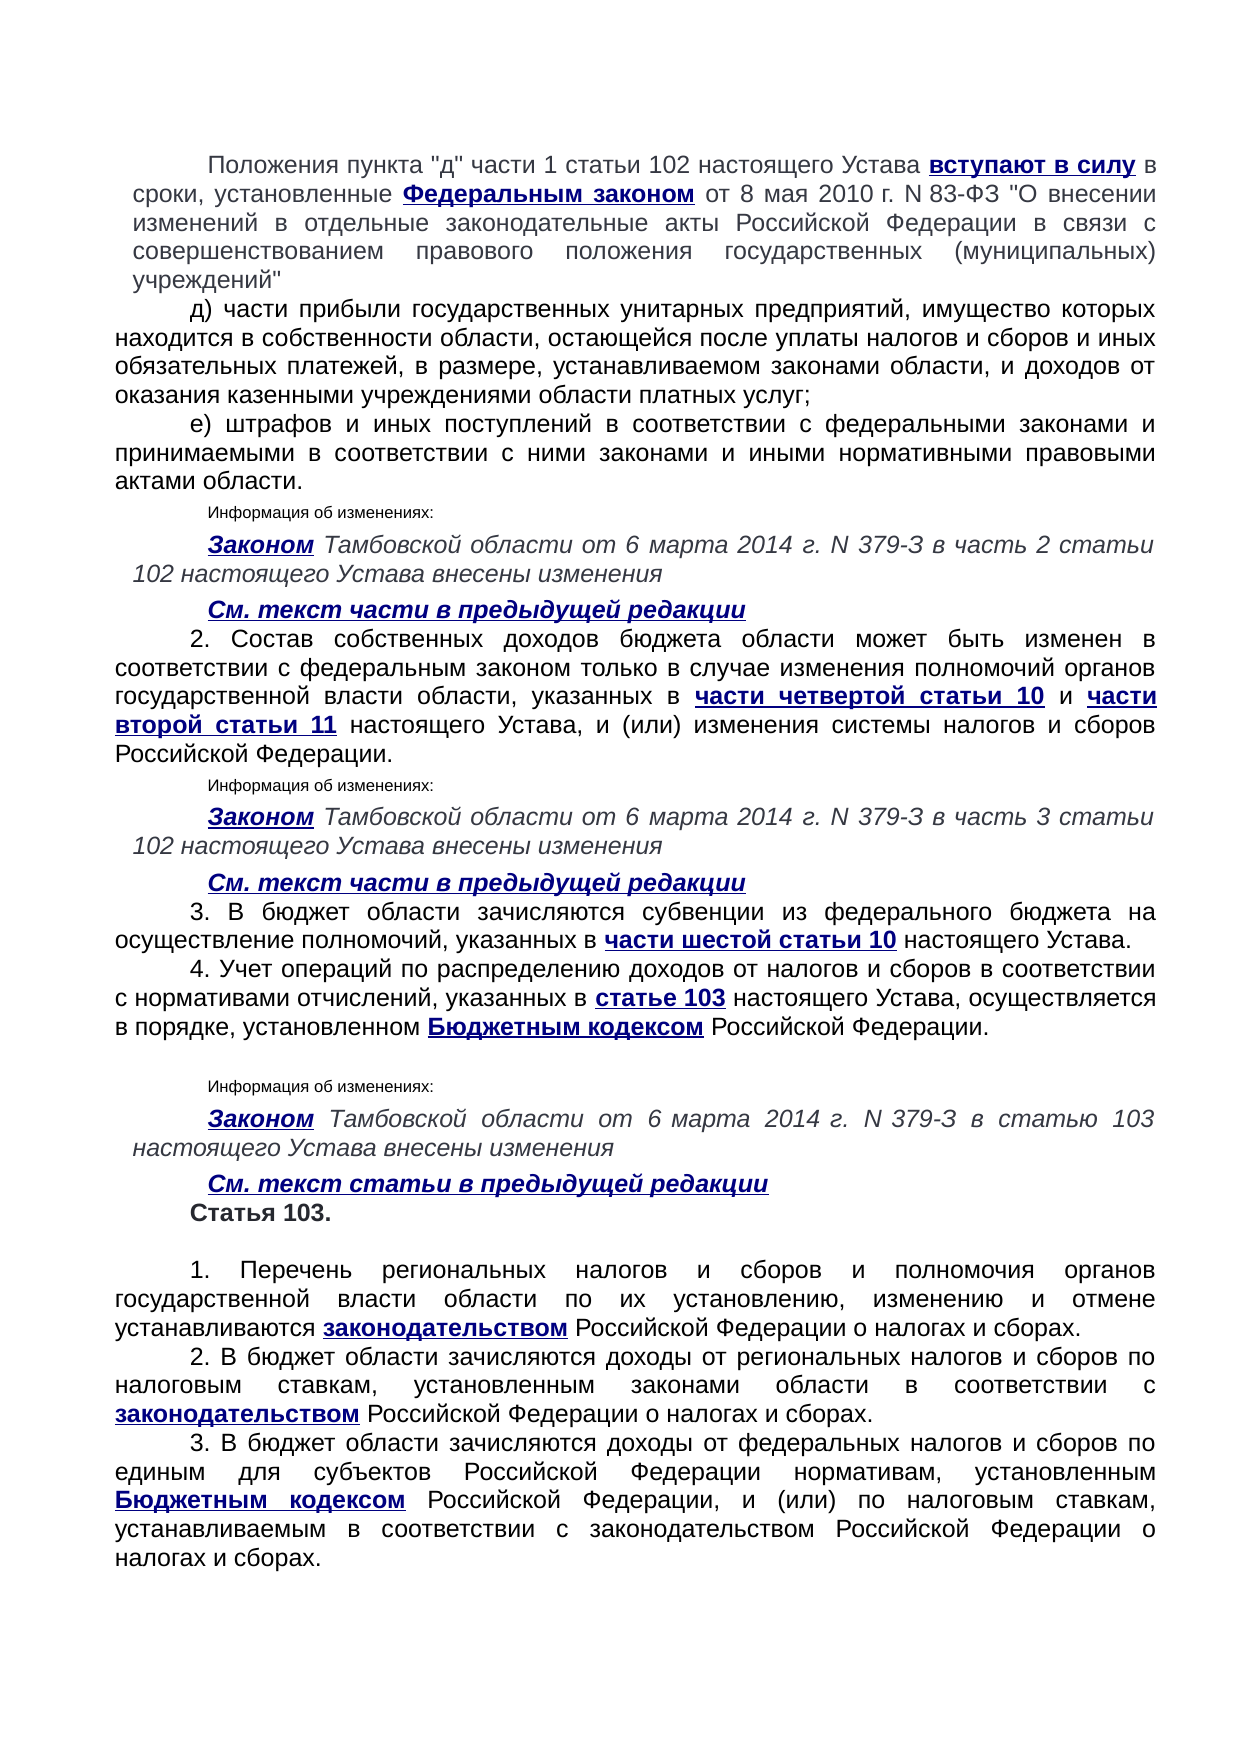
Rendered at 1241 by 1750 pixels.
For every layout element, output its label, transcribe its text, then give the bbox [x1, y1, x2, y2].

text Законом Тамбовской области от 6 марта 2014 г. N 379-З в часть 2 статьи 102 настоящего Устава внесены изменения [132, 530, 1157, 587]
text См. текст статьи в предыдущей редакции [132, 1169, 1157, 1198]
text 3. В бюджет области зачисляются субвенции из федерального бюджета на осуществление полномочий, указанных в части шестой статьи 10 настоящего Устава. [114, 896, 1157, 954]
text Положения пункта "д" части 1 статьи 102 настоящего Устава вступают в силу в сроки, установленные Федеральным законом от 8 мая 2010 г. N 83-ФЗ "О внесении изменений в отдельные законодательные акты Российской Федерации в связи с совершенствованием правового положения государственных (муниципальных) учреждений" [132, 150, 1157, 294]
text Законом Тамбовской области от 6 марта 2014 г. N 379-З в часть 3 статьи 102 настоящего Устава внесены изменения [132, 802, 1157, 860]
text Информация об изменениях: [132, 775, 1157, 794]
text 4. Учет операций по распределению доходов от налогов и сборов в соответствии с нормативами отчислений, указанных в статье 103 настоящего Устава, осуществляется в порядке, установленном Бюджетным кодексом Российской Федерации. [114, 954, 1157, 1040]
text 2. В бюджет области зачисляются доходы от региональных налогов и сборов по налоговым ставкам, установленным законами области в соответствии с законодательством Российской Федерации о налогах и сборах. [114, 1342, 1157, 1428]
text д) части прибыли государственных унитарных предприятий, имущество которых находится в собственности области, остающейся после уплаты налогов и сборов и иных обязательных платежей, в размере, устанавливаемом законами области, и доходов от оказания казенными учреждениями области платных услуг; [114, 294, 1157, 409]
text Информация об изменениях: [132, 503, 1157, 522]
text Статья 103. [189, 1198, 1157, 1227]
text е) штрафов и иных поступлений в соответствии с федеральными законами и принимаемыми в соответствии с ними законами и иными нормативными правовыми актами области. [114, 409, 1157, 495]
text 3. В бюджет области зачисляются доходы от федеральных налогов и сборов по единым для субъектов Российской Федерации нормативам, установленным Бюджетным кодексом Российской Федерации, и (или) по налоговым ставкам, устанавливаемым в соответствии с законодательством Российской Федерации о налогах и сборах. [114, 1428, 1157, 1572]
text 2. Состав собственных доходов бюджета области может быть изменен в соответствии с федеральным законом только в случае изменения полномочий органов государственной власти области, указанных в части четвертой статьи 10 и части второй статьи 11 настоящего Устава, и (или) изменения системы налогов и сборов Российской Федерации. [114, 624, 1157, 768]
text См. текст части в предыдущей редакции [132, 595, 1157, 624]
text 1. Перечень региональных налогов и сборов и полномочия органов государственной власти области по их установлению, изменению и отмене устанавливаются законодательством Российской Федерации о налогах и сборах. [114, 1255, 1157, 1342]
text См. текст части в предыдущей редакции [132, 868, 1157, 896]
text Законом Тамбовской области от 6 марта 2014 г. N 379-З в статью 103 настоящего Устава внесены изменения [132, 1104, 1157, 1161]
text Информация об изменениях: [132, 1077, 1157, 1096]
